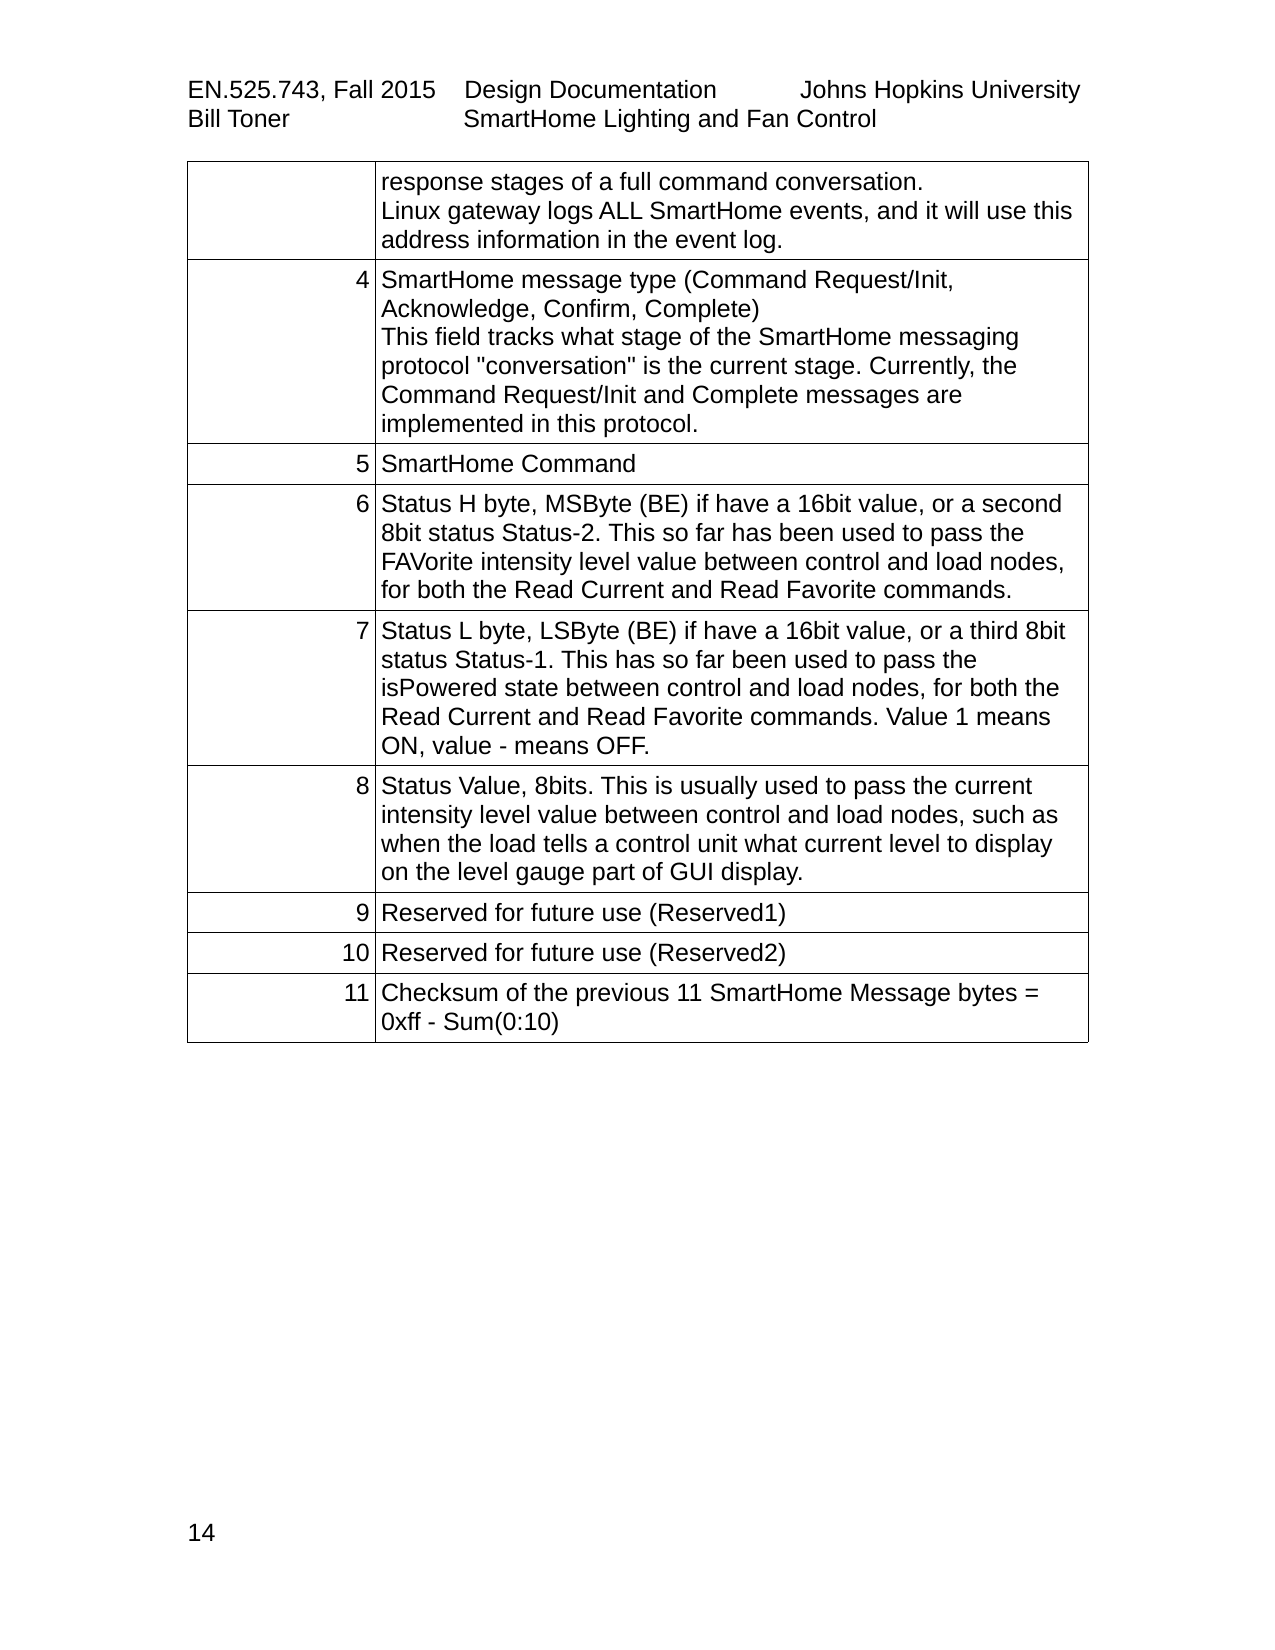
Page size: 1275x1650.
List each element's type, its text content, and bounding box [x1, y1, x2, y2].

table_cell 7 [188, 611, 375, 765]
table_cell response stages of a full command conversation. Linux gateway logs ALL SmartHome events, and it will use this address information in the event log. [376, 162, 1088, 259]
table_cell 10 [188, 933, 375, 972]
table_cell Status Value, 8bits. This is usually used to pass the current intensity level value between control and load nodes, such as when the load tells a control unit what current level to display on the level gauge part of GUI display. [376, 766, 1088, 892]
table_cell 9 [188, 893, 375, 932]
table_cell SmartHome message type (Command Request/Init, Acknowledge, Confirm, Complete) This field tracks what stage of the SmartHome messaging protocol "conversation" is the current stage. Currently, the Command Request/Init and Complete messages are implemented in this protocol. [376, 260, 1088, 443]
table_cell Status L byte, LSByte (BE) if have a 16bit value, or a third 8bit status Status-1. This has so far been used to pass the isPowered state between control and load nodes, for both the Read Current and Read Favorite commands. Value 1 means ON, value - means OFF. [376, 611, 1088, 765]
table_cell SmartHome Command [376, 444, 1088, 483]
table_cell Reserved for future use (Reserved2) [376, 933, 1088, 972]
table_cell [188, 162, 375, 259]
table_cell 5 [188, 444, 375, 483]
table_cell Reserved for future use (Reserved1) [376, 893, 1088, 932]
table_cell Status H byte, MSByte (BE) if have a 16bit value, or a second 8bit status Status-2. This so far has been used to pass the FAVorite intensity level value between control and load nodes, for both the Read Current and Read Favorite commands. [376, 485, 1088, 610]
table_cell Checksum of the previous 11 SmartHome Message bytes = 0xff - Sum(0:10) [376, 974, 1088, 1042]
table_cell 4 [188, 260, 375, 443]
table_cell 11 [188, 974, 375, 1042]
table_cell 6 [188, 485, 375, 610]
table_cell 8 [188, 766, 375, 892]
